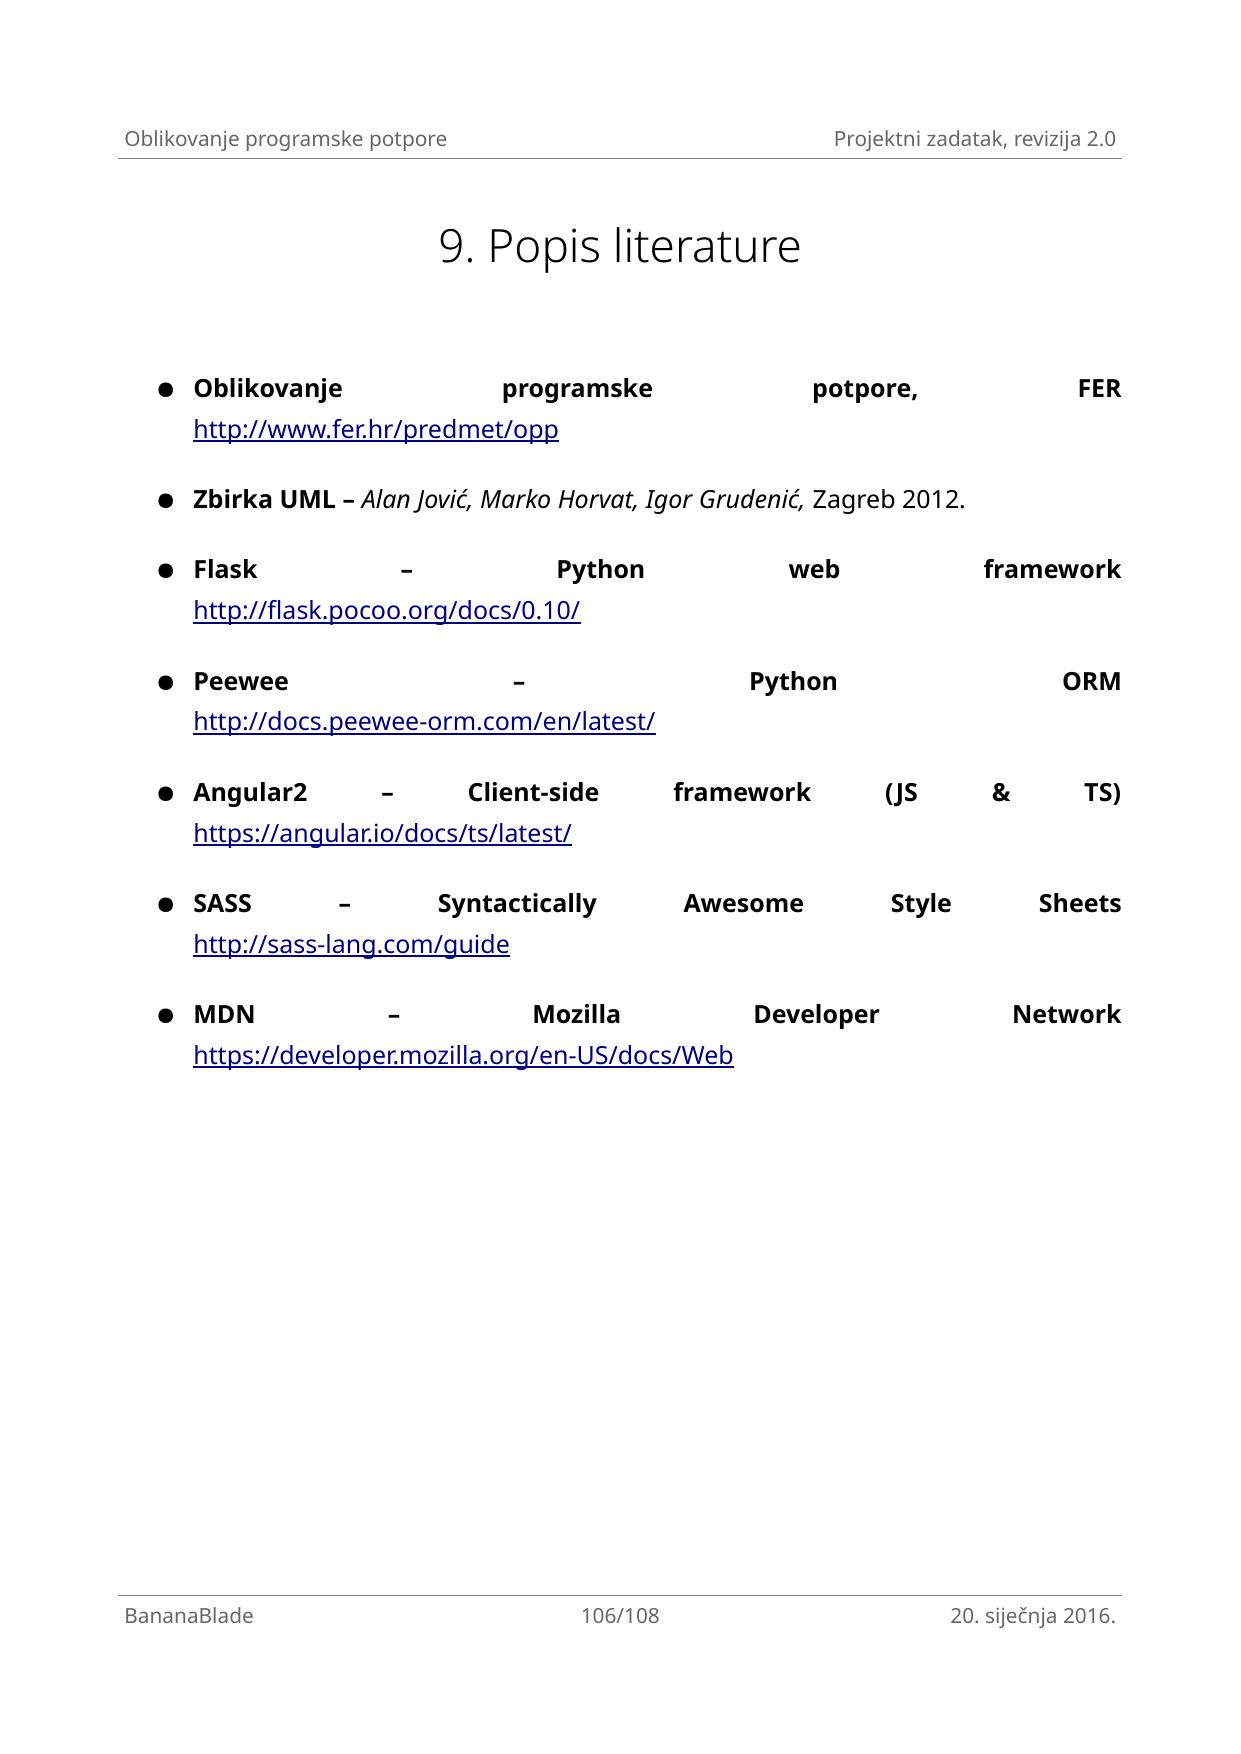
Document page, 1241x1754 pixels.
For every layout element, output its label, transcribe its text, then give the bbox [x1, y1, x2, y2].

list Oblikovanje programske potpore, FER http://www.fer.hr/predmet/opp [156, 371, 1122, 446]
list Peewee – Python ORM http://docs.peewee-orm.com/en/latest/ [156, 663, 1122, 738]
list Angular2 – Client-side framework (JS & TS) https://angular.io/docs/ts/latest/ [156, 774, 1122, 849]
list Flask – Python web framework http://flask.pocoo.org/docs/0.10/ [156, 552, 1122, 627]
subtitle 9. Popis literature [118, 213, 1122, 275]
list Zbirka UML – Alan Jović, Marko Horvat, Igor Grudenić, Zagreb 2012. [156, 482, 1122, 516]
list MDN – Mozilla Developer Network https://developer.mozilla.org/en-US/docs/Web [156, 997, 1122, 1112]
list SASS – Syntactically Awesome Style Sheets http://sass-lang.com/guide [156, 886, 1122, 960]
